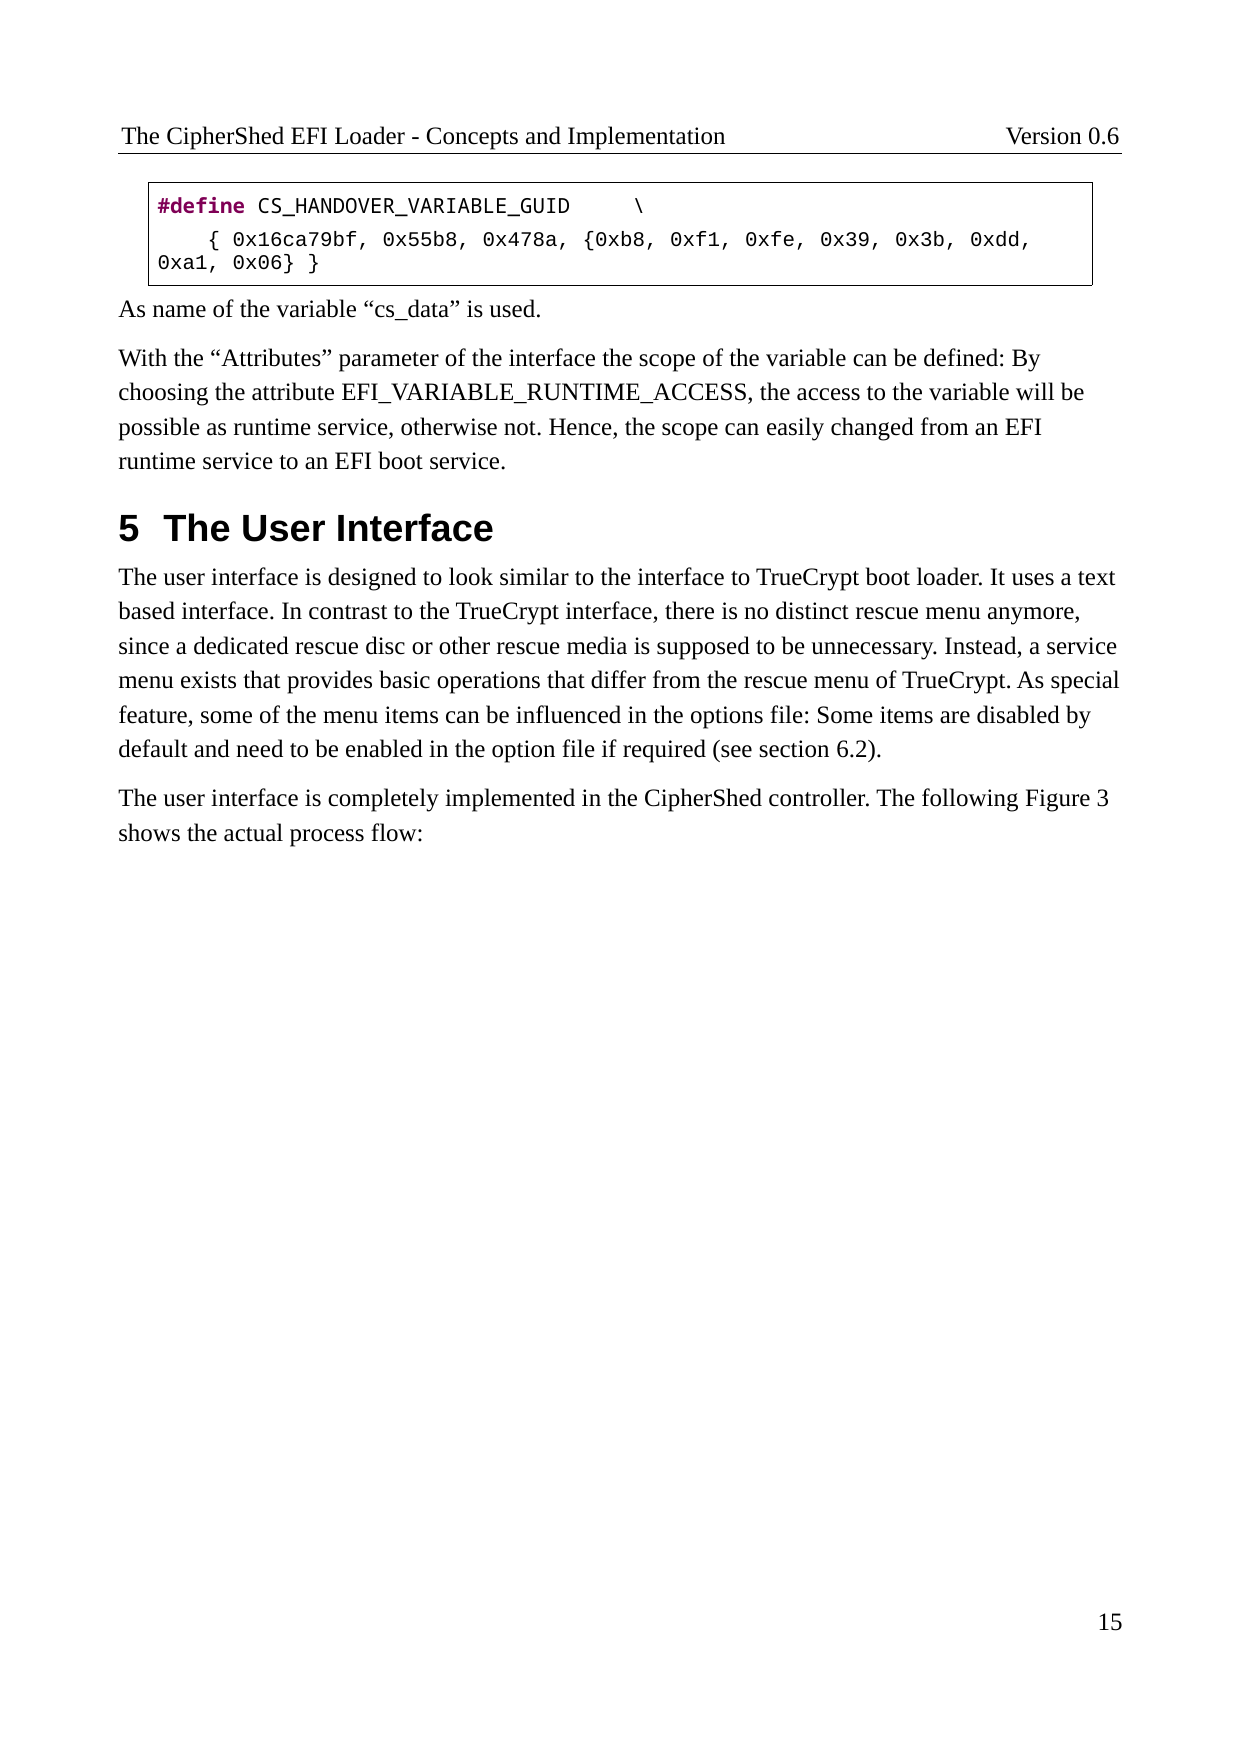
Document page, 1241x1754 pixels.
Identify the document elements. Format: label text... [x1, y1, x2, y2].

text { 0x16ca79bf, 0x55b8, 0x478a, {0xb8, 0xf1, 0xfe, 0x39, 0x3b, 0xdd, 0xa1, 0x06} } [149, 219, 1092, 285]
text As name of the variable “cs_data” is used. [118, 294, 1122, 323]
text The user interface is designed to look similar to the interface to TrueCrypt boot loader. It uses a text based interface. In contrast to the TrueCrypt interface, there is no distinct rescue menu anymore, since a dedicated rescue disc or other rescue media is supposed to be unnecessary. Instead, a service menu exists that provides basic operations that differ from the rescue menu of TrueCrypt. As special feature, some of the menu items can be influenced in the options file: Some items are disabled by default and need to be enabled in the option file if required (see section 6.2). [118, 562, 1122, 763]
subtitle The User Interface [118, 506, 1122, 549]
text The user interface is completely implemented in the CipherShed controller. The following Figure 3 shows the actual process flow: [118, 783, 1122, 847]
text With the “Attributes” parameter of the interface the scope of the variable can be defined: By choosing the attribute EFI_VARIABLE_RUNTIME_ACCESS, the access to the variable will be possible as runtime service, otherwise not. Hence, the scope can easily changed from an EFI runtime service to an EFI boot service. [118, 343, 1122, 475]
text #define CS_HANDOVER_VARIABLE_GUID \ [149, 183, 1092, 219]
